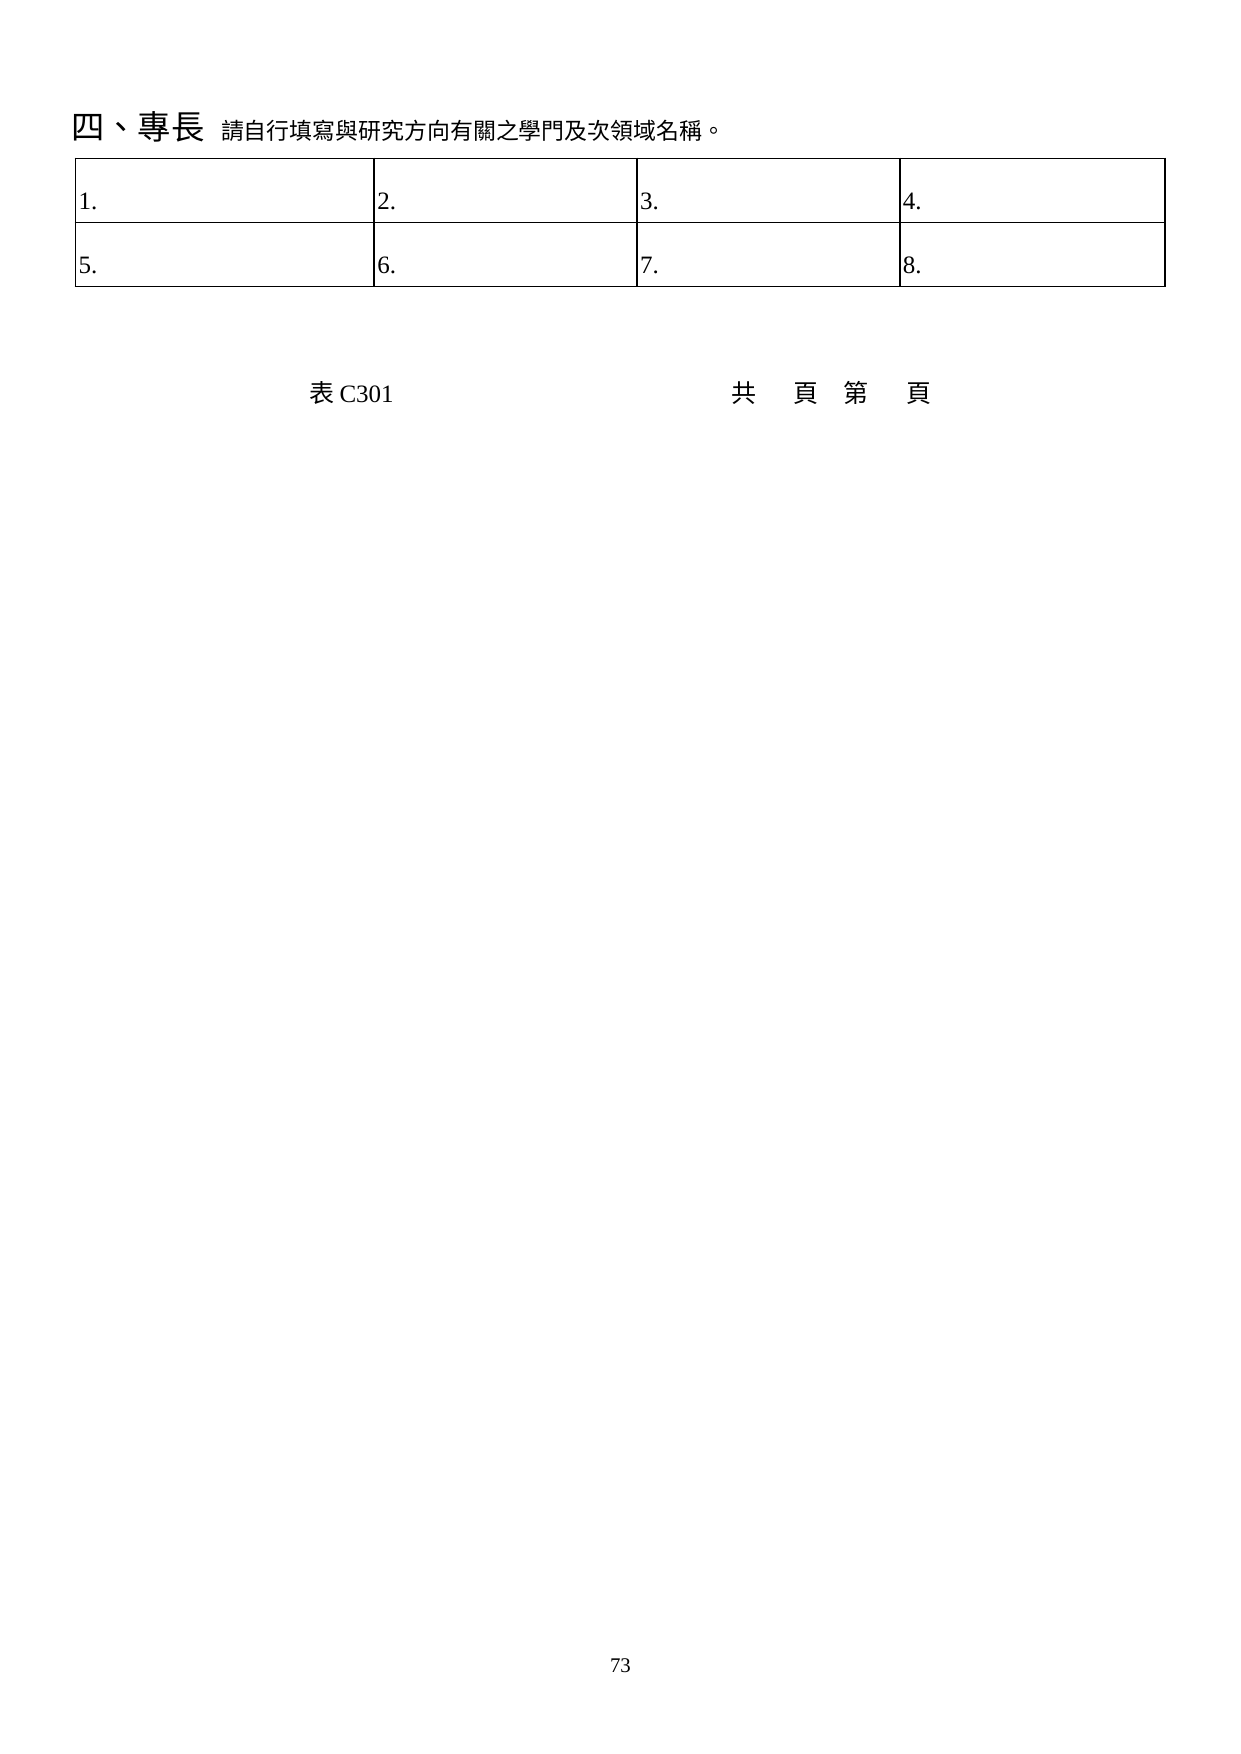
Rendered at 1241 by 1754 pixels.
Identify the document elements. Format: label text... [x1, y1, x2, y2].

table_header [76, 159, 373, 221]
table_cell [375, 223, 636, 286]
table_header [638, 159, 899, 221]
table_cell [901, 223, 1164, 286]
table_cell [76, 223, 373, 286]
text 表C301 共 頁 第 頁 [71, 349, 1169, 412]
table_header [375, 159, 636, 221]
table_header [901, 159, 1164, 221]
table_cell [638, 223, 899, 286]
subtitle 四、專長 請自行填寫與研究方向有關之學門及次領域名稱。 [71, 84, 1169, 146]
